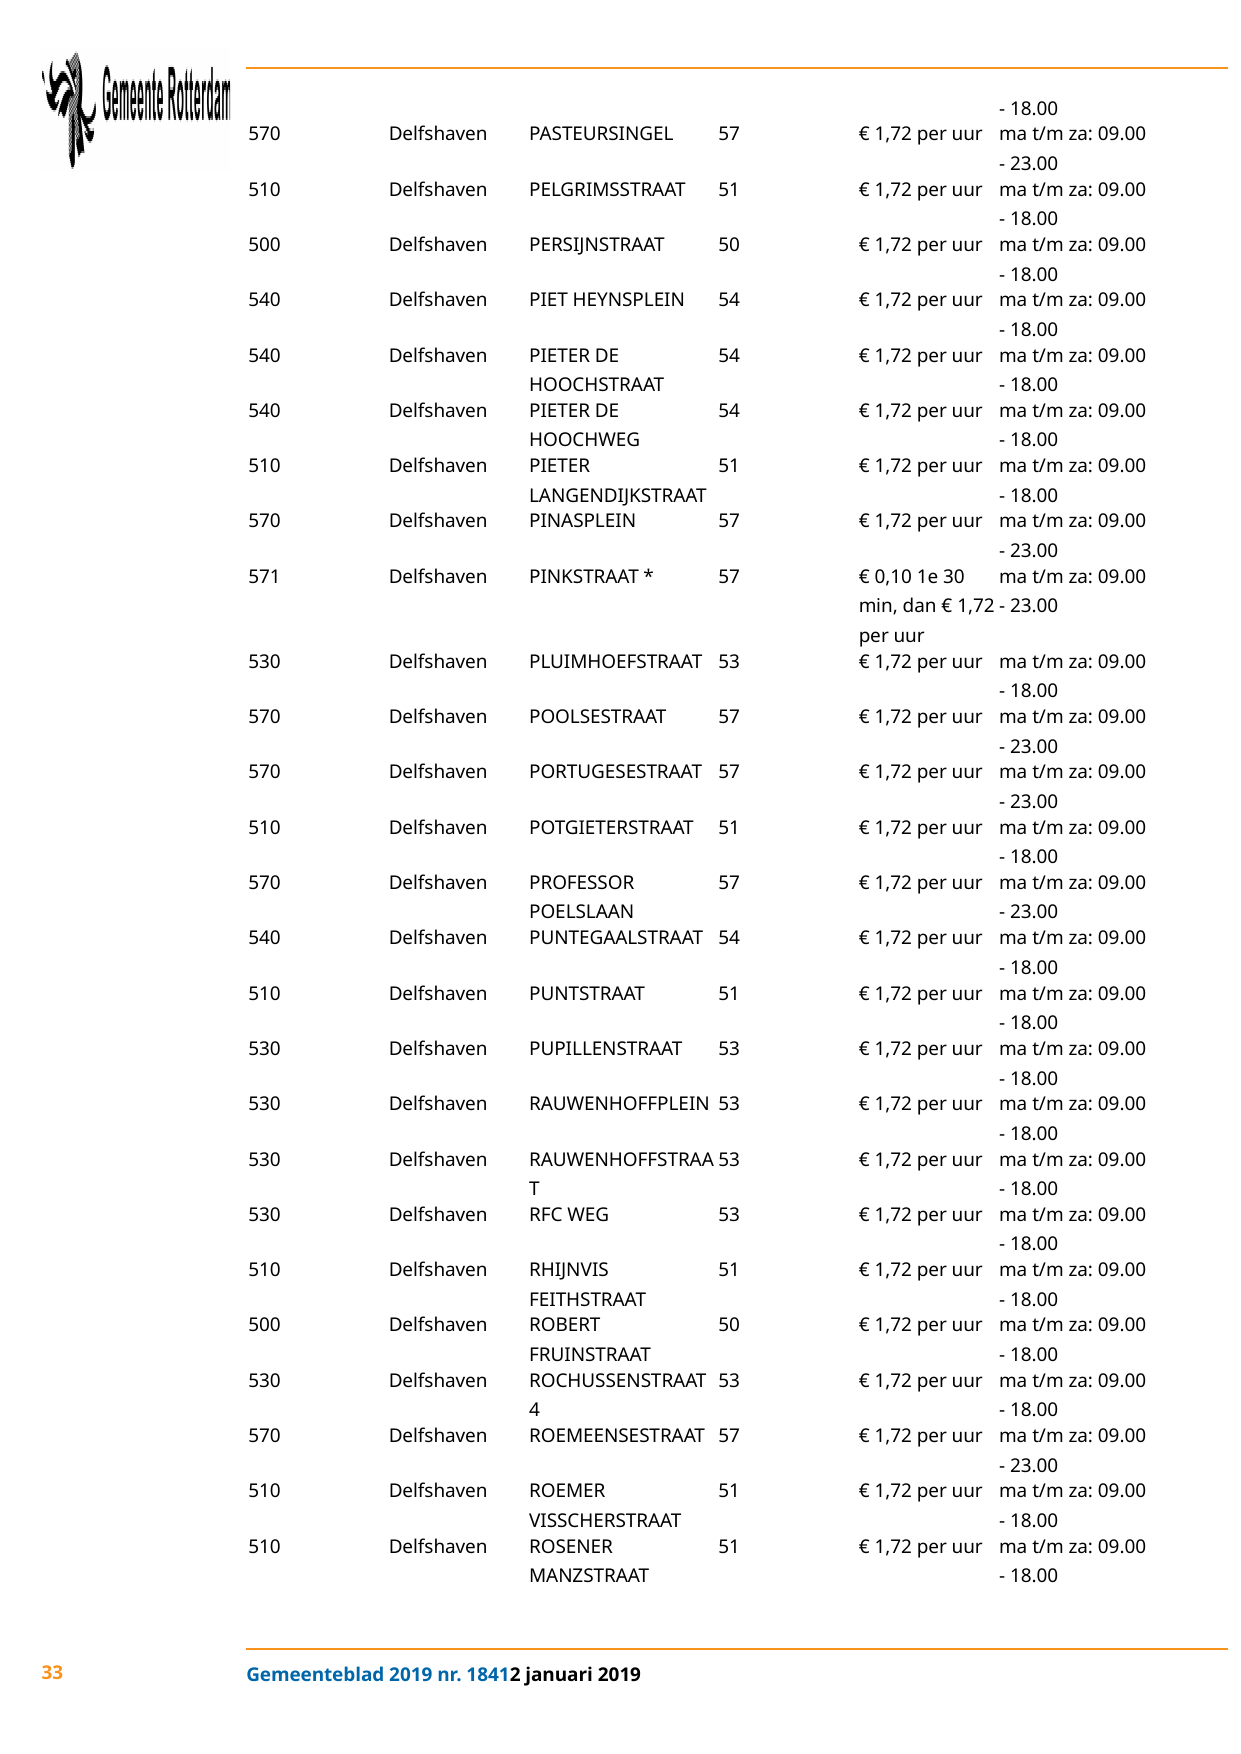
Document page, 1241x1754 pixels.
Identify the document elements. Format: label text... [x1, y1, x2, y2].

table_cell 53 [718, 1146, 858, 1201]
table_cell PUNTSTRAAT [529, 980, 718, 1035]
table_cell 510 [248, 1533, 388, 1588]
table_cell € 1,72 per uur [859, 1312, 999, 1367]
table_cell RHIJNVIS FEITHSTRAAT [529, 1256, 718, 1312]
table_cell Delfshaven [389, 925, 529, 980]
table_cell PERSIJNSTRAAT [529, 231, 718, 286]
table_cell 57 [718, 1422, 858, 1478]
table_cell 510 [248, 980, 388, 1035]
table_cell € 1,72 per uur [859, 231, 999, 286]
table_cell € 1,72 per uur [859, 508, 999, 563]
table_cell ma t/m za: 09.00 - 18.00 [999, 1146, 1152, 1201]
table_cell 510 [248, 814, 388, 869]
table_cell € 1,72 per uur [859, 342, 999, 397]
table_cell ma t/m za: 09.00 - 18.00 [999, 648, 1152, 703]
table_cell ma t/m za: 09.00 - 18.00 [999, 1312, 1152, 1367]
table_cell 54 [718, 342, 858, 397]
table_cell ma t/m za: 09.00 - 23.00 [999, 759, 1152, 814]
table_cell 57 [718, 703, 858, 758]
table_cell Delfshaven [389, 1533, 529, 1588]
table_cell ROEMER VISSCHERSTRAAT [529, 1478, 718, 1533]
table_cell Delfshaven [389, 869, 529, 924]
table_cell € 0,10 1e 30 min, dan € 1,72 per uur [859, 563, 999, 648]
table_cell ma t/m za: 09.00 - 18.00 [999, 925, 1152, 980]
table_cell RFC WEG [529, 1201, 718, 1256]
table_cell ma t/m za: 09.00 - 18.00 [999, 814, 1152, 869]
table_cell PIET HEYNSPLEIN [529, 286, 718, 342]
table_cell 51 [718, 176, 858, 231]
table_cell 51 [718, 1533, 858, 1588]
table_cell ma t/m za: 09.00 - 18.00 [999, 1533, 1152, 1588]
table_cell Delfshaven [389, 453, 529, 508]
table_cell Delfshaven [389, 121, 529, 176]
table_cell Delfshaven [389, 563, 529, 648]
table_cell 57 [718, 508, 858, 563]
table_cell Delfshaven [389, 1035, 529, 1090]
table_cell PIETER DE HOOCHWEG [529, 397, 718, 452]
table_cell PORTUGESESTRAAT [529, 759, 718, 814]
table_cell ROCHUSSENSTRAAT 4 [529, 1367, 718, 1422]
table_cell PUNTEGAALSTRAAT [529, 925, 718, 980]
table_cell ma t/m za: 09.00 - 18.00 [999, 980, 1152, 1035]
table_cell ma t/m za: 09.00 - 18.00 [999, 1201, 1152, 1256]
table_cell [529, 95, 718, 121]
table_cell PIETER LANGENDIJKSTRAAT [529, 453, 718, 508]
table_cell 50 [718, 231, 858, 286]
table_cell 51 [718, 1256, 858, 1312]
table_cell € 1,72 per uur [859, 1090, 999, 1146]
table_cell € 1,72 per uur [859, 703, 999, 758]
table_cell Delfshaven [389, 1422, 529, 1478]
table_cell ma t/m za: 09.00 - 18.00 [999, 176, 1152, 231]
table_cell 570 [248, 121, 388, 176]
table_cell PINKSTRAAT * [529, 563, 718, 648]
table_cell 54 [718, 925, 858, 980]
table_cell Delfshaven [389, 1367, 529, 1422]
table_cell Delfshaven [389, 980, 529, 1035]
table_cell 530 [248, 1146, 388, 1201]
table_cell 571 [248, 563, 388, 648]
table_cell 510 [248, 1256, 388, 1312]
table_cell € 1,72 per uur [859, 121, 999, 176]
table_cell ma t/m za: 09.00 - 23.00 [999, 869, 1152, 924]
table_cell Delfshaven [389, 1146, 529, 1201]
table_cell [389, 95, 529, 121]
table_cell ROBERT FRUINSTRAAT [529, 1312, 718, 1367]
table_cell € 1,72 per uur [859, 176, 999, 231]
table_cell 53 [718, 648, 858, 703]
table_cell ma t/m za: 09.00 - 18.00 [999, 1478, 1152, 1533]
table_cell - 18.00 [999, 95, 1152, 121]
table_cell Delfshaven [389, 814, 529, 869]
table_cell 540 [248, 925, 388, 980]
table_cell € 1,72 per uur [859, 925, 999, 980]
table_cell [718, 95, 858, 121]
table_cell RAUWENHOFFSTRAAT [529, 1146, 718, 1201]
table_cell € 1,72 per uur [859, 980, 999, 1035]
table_cell ma t/m za: 09.00 - 18.00 [999, 286, 1152, 342]
table_cell RAUWENHOFFPLEIN [529, 1090, 718, 1146]
table_cell € 1,72 per uur [859, 286, 999, 342]
table_cell PINASPLEIN [529, 508, 718, 563]
table_cell 51 [718, 453, 858, 508]
table_cell Delfshaven [389, 1312, 529, 1367]
table_cell 53 [718, 1367, 858, 1422]
table_cell Delfshaven [389, 648, 529, 703]
table_cell 510 [248, 453, 388, 508]
table_cell Delfshaven [389, 703, 529, 758]
table_cell € 1,72 per uur [859, 1201, 999, 1256]
table_cell POOLSESTRAAT [529, 703, 718, 758]
table_cell € 1,72 per uur [859, 1533, 999, 1588]
table_cell PLUIMHOEFSTRAAT [529, 648, 718, 703]
table_cell 540 [248, 342, 388, 397]
table_cell 510 [248, 1478, 388, 1533]
table_cell 530 [248, 648, 388, 703]
table_cell € 1,72 per uur [859, 759, 999, 814]
table_cell 54 [718, 286, 858, 342]
table_cell 540 [248, 286, 388, 342]
table_cell Delfshaven [389, 397, 529, 452]
table_cell [859, 95, 999, 121]
table_cell Delfshaven [389, 231, 529, 286]
table_cell € 1,72 per uur [859, 1256, 999, 1312]
table_cell 51 [718, 814, 858, 869]
table_cell ma t/m za: 09.00 - 18.00 [999, 1256, 1152, 1312]
table_cell PASTEURSINGEL [529, 121, 718, 176]
table_cell ma t/m za: 09.00 - 23.00 [999, 508, 1152, 563]
picture [41, 47, 231, 172]
table_cell 53 [718, 1035, 858, 1090]
table_cell ma t/m za: 09.00 - 18.00 [999, 397, 1152, 452]
table_cell ma t/m za: 09.00 - 23.00 [999, 703, 1152, 758]
table_cell ma t/m za: 09.00 - 18.00 [999, 453, 1152, 508]
table_cell ma t/m za: 09.00 - 18.00 [999, 1035, 1152, 1090]
table_cell PUPILLENSTRAAT [529, 1035, 718, 1090]
table_cell Delfshaven [389, 1090, 529, 1146]
table_cell 54 [718, 397, 858, 452]
table_cell Delfshaven [389, 286, 529, 342]
table_cell 57 [718, 759, 858, 814]
table_cell Delfshaven [389, 1256, 529, 1312]
table_cell € 1,72 per uur [859, 814, 999, 869]
table_cell 530 [248, 1367, 388, 1422]
table_cell Delfshaven [389, 1478, 529, 1533]
table_cell € 1,72 per uur [859, 397, 999, 452]
table_cell Delfshaven [389, 176, 529, 231]
table_cell Delfshaven [389, 342, 529, 397]
table_cell 500 [248, 231, 388, 286]
table_cell POTGIETERSTRAAT [529, 814, 718, 869]
table_cell € 1,72 per uur [859, 869, 999, 924]
table_cell 530 [248, 1035, 388, 1090]
table_cell 570 [248, 759, 388, 814]
table_cell 51 [718, 1478, 858, 1533]
table_cell 530 [248, 1201, 388, 1256]
table_cell ROEMEENSESTRAAT [529, 1422, 718, 1478]
table_cell ma t/m za: 09.00 - 18.00 [999, 1367, 1152, 1422]
table_cell 57 [718, 563, 858, 648]
table_cell 510 [248, 176, 388, 231]
table_cell € 1,72 per uur [859, 1422, 999, 1478]
table_cell 51 [718, 980, 858, 1035]
table_cell 53 [718, 1090, 858, 1146]
table_cell [248, 95, 388, 121]
table_cell ma t/m za: 09.00 - 23.00 [999, 121, 1152, 176]
table_cell € 1,72 per uur [859, 648, 999, 703]
table_cell ma t/m za: 09.00 - 18.00 [999, 231, 1152, 286]
table_cell 57 [718, 869, 858, 924]
table_cell € 1,72 per uur [859, 453, 999, 508]
table_cell € 1,72 per uur [859, 1146, 999, 1201]
table_cell Delfshaven [389, 508, 529, 563]
table_cell € 1,72 per uur [859, 1478, 999, 1533]
table_cell 570 [248, 703, 388, 758]
table_cell ROSENER MANZSTRAAT [529, 1533, 718, 1588]
table_cell PROFESSOR POELSLAAN [529, 869, 718, 924]
table_cell PIETER DE HOOCHSTRAAT [529, 342, 718, 397]
table_cell € 1,72 per uur [859, 1035, 999, 1090]
table_cell 540 [248, 397, 388, 452]
table_cell 50 [718, 1312, 858, 1367]
table_cell € 1,72 per uur [859, 1367, 999, 1422]
table_cell ma t/m za: 09.00 - 23.00 [999, 1422, 1152, 1478]
table_cell 500 [248, 1312, 388, 1367]
table_cell 57 [718, 121, 858, 176]
table_cell 570 [248, 1422, 388, 1478]
table_cell ma t/m za: 09.00 - 18.00 [999, 1090, 1152, 1146]
table_cell 530 [248, 1090, 388, 1146]
table_cell ma t/m za: 09.00 - 18.00 [999, 342, 1152, 397]
table_cell PELGRIMSSTRAAT [529, 176, 718, 231]
table_cell 570 [248, 869, 388, 924]
table_cell Delfshaven [389, 1201, 529, 1256]
table_cell 53 [718, 1201, 858, 1256]
table_cell ma t/m za: 09.00 - 23.00 [999, 563, 1152, 648]
table_cell Delfshaven [389, 759, 529, 814]
table_cell 570 [248, 508, 388, 563]
